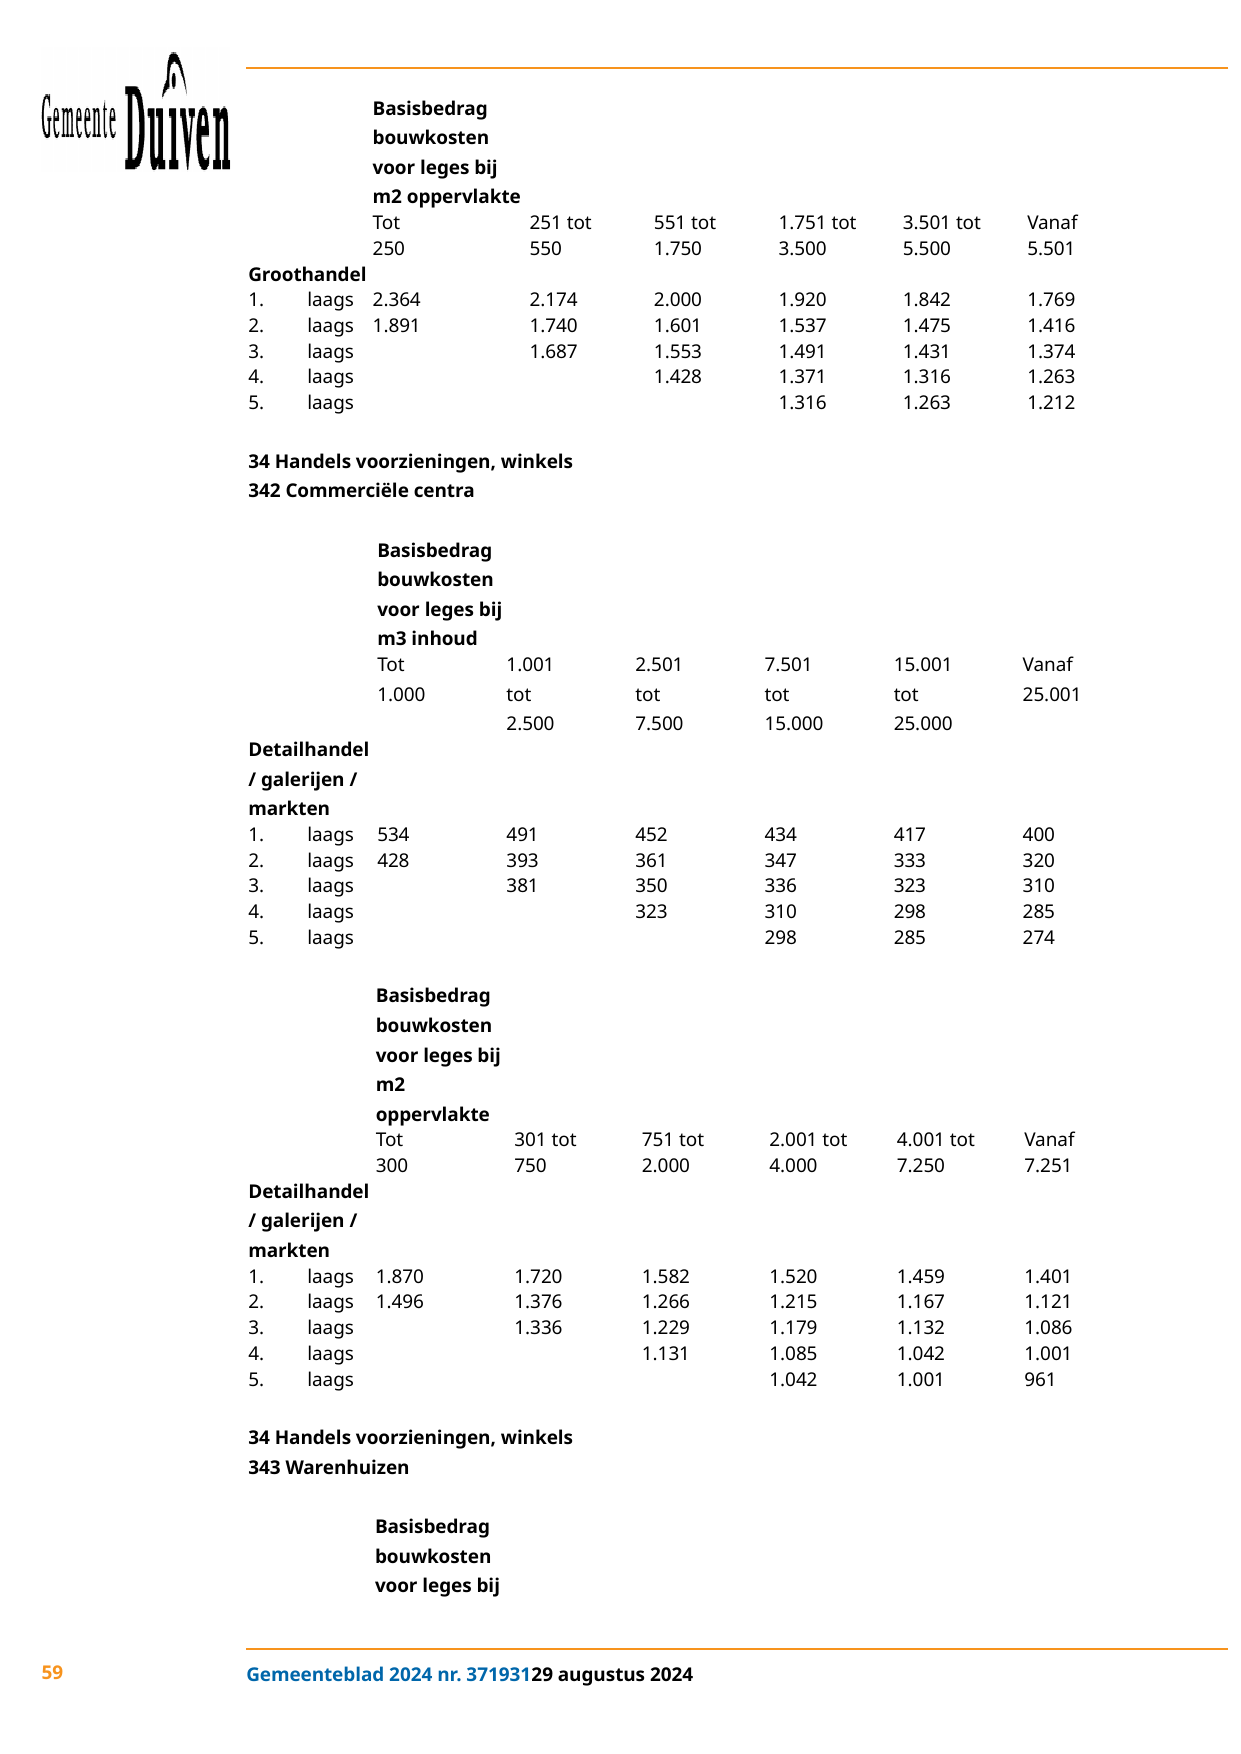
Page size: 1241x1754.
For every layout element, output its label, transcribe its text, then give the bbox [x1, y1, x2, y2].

table_cell 1.431 [903, 338, 1027, 364]
table_cell 1.920 [778, 286, 903, 312]
table_cell [373, 364, 529, 389]
table_cell [1023, 736, 1152, 821]
table_cell Tot [373, 209, 529, 235]
table_cell [376, 1366, 514, 1392]
table_cell 1.720 [514, 1263, 642, 1289]
table_cell [642, 1366, 769, 1392]
table_cell 1.085 [769, 1340, 897, 1366]
table_cell 15.001 tot 25.000 [894, 651, 1022, 736]
table_cell 250 [373, 235, 529, 261]
table_cell [769, 1178, 897, 1263]
table_cell [377, 898, 506, 924]
table_cell [642, 1178, 769, 1263]
table_cell 1.132 [897, 1315, 1024, 1340]
table_cell [248, 1153, 376, 1178]
table_header Basisbedrag bouwkosten voor leges bij [375, 1513, 518, 1598]
table_cell 3.501 tot [903, 209, 1027, 235]
table_cell laags [248, 873, 377, 898]
table_cell 251 tot [529, 209, 654, 235]
table_cell 310 [764, 898, 893, 924]
table_cell 1.215 [769, 1289, 897, 1314]
table_cell [514, 1366, 642, 1392]
table_cell 336 [764, 873, 893, 898]
table_cell Vanaf [1027, 209, 1152, 235]
table_cell 1.769 [1027, 286, 1152, 312]
table_cell 750 [514, 1153, 642, 1178]
table_header Basisbedrag bouwkosten voor leges bij m2 oppervlakte [373, 95, 529, 209]
table_cell 1.416 [1027, 312, 1152, 338]
table_cell 1.371 [778, 364, 903, 389]
table_cell 1.212 [1027, 389, 1152, 415]
table_cell Detailhandel / galerijen / markten [248, 1178, 376, 1263]
table_cell 1.229 [642, 1315, 769, 1340]
table_cell 310 [1023, 873, 1152, 898]
table_cell 5.501 [1027, 235, 1152, 261]
table_cell 1.001 [897, 1366, 1024, 1392]
table_cell 1.001 tot 2.500 [506, 651, 635, 736]
table_cell [529, 389, 654, 415]
table_cell 1.086 [1024, 1315, 1152, 1340]
table_cell 1.336 [514, 1315, 642, 1340]
table_cell 361 [635, 847, 764, 872]
table_cell 1.263 [1027, 364, 1152, 389]
table_cell 417 [894, 821, 1022, 847]
table_cell laags [248, 1340, 376, 1366]
table_cell 1.401 [1024, 1263, 1152, 1289]
table_cell 1.316 [903, 364, 1027, 389]
table_cell laags [248, 1366, 376, 1392]
table_cell 1.870 [376, 1263, 514, 1289]
table_cell [506, 898, 635, 924]
table_cell Detailhandel / galerijen / markten [248, 736, 377, 821]
text 34 Handels voorzieningen, winkels [248, 1424, 1152, 1450]
table_cell [248, 209, 372, 235]
table_cell 1.459 [897, 1263, 1024, 1289]
table_cell 1.751 tot [778, 209, 903, 235]
table_cell 1.750 [654, 235, 778, 261]
table_cell 428 [377, 847, 506, 872]
table_cell 2.501 tot 7.500 [635, 651, 764, 736]
table_cell laags [248, 389, 372, 415]
table_cell 1.001 [1024, 1340, 1152, 1366]
text 34 Handels voorzieningen, winkels [248, 448, 1152, 474]
table_cell 381 [506, 873, 635, 898]
table_cell [377, 873, 506, 898]
table_cell 1.842 [903, 286, 1027, 312]
table_header [248, 983, 376, 1127]
table_header Basisbedrag bouwkosten voor leges bij m3 inhoud [377, 537, 506, 651]
table_cell [514, 1178, 642, 1263]
table_cell 1.042 [897, 1340, 1024, 1366]
table_cell 1.537 [778, 312, 903, 338]
table_cell 1.740 [529, 312, 654, 338]
table_cell [894, 736, 1022, 821]
table_cell 1.316 [778, 389, 903, 415]
table_cell 333 [894, 847, 1022, 872]
table_cell [897, 1178, 1024, 1263]
table_cell 274 [1023, 924, 1152, 950]
table_cell laags [248, 821, 377, 847]
table_cell [778, 261, 903, 286]
table_cell 2.001 tot [769, 1127, 897, 1152]
table_cell 1.496 [376, 1289, 514, 1314]
table_cell 1.553 [654, 338, 778, 364]
table_cell 298 [764, 924, 893, 950]
table_cell Vanaf 25.001 [1023, 651, 1152, 736]
table_header [248, 537, 377, 651]
table_cell laags [248, 364, 372, 389]
table_cell [529, 364, 654, 389]
table_cell 300 [376, 1153, 514, 1178]
table_cell 434 [764, 821, 893, 847]
text 342 Commerciële centra [248, 477, 1152, 503]
table_cell 1.263 [903, 389, 1027, 415]
table_cell [635, 736, 764, 821]
table_cell Tot [376, 1127, 514, 1152]
table_cell 4.001 tot [897, 1127, 1024, 1152]
table_cell 961 [1024, 1366, 1152, 1392]
table_cell [248, 1127, 376, 1152]
table_cell 1.520 [769, 1263, 897, 1289]
table_cell [377, 924, 506, 950]
table_cell 452 [635, 821, 764, 847]
table_cell 1.167 [897, 1289, 1024, 1314]
table_cell 1.687 [529, 338, 654, 364]
table_cell [376, 1178, 514, 1263]
table_cell 2.364 [373, 286, 529, 312]
table_cell 534 [377, 821, 506, 847]
table_cell 285 [1023, 898, 1152, 924]
table_cell 550 [529, 235, 654, 261]
table_cell [1027, 261, 1152, 286]
table_cell laags [248, 286, 372, 312]
table_cell 7.501 tot 15.000 [764, 651, 893, 736]
table_cell 1.891 [373, 312, 529, 338]
table_cell [764, 736, 893, 821]
table_cell 350 [635, 873, 764, 898]
table_cell 1.374 [1027, 338, 1152, 364]
table_cell [529, 261, 654, 286]
table_cell [635, 924, 764, 950]
table_cell 298 [894, 898, 1022, 924]
table_cell Groothandel [248, 261, 372, 286]
table_cell 323 [635, 898, 764, 924]
table_cell 285 [894, 924, 1022, 950]
picture [41, 47, 231, 172]
table_cell 2.000 [642, 1153, 769, 1178]
table_cell [654, 261, 778, 286]
table_cell 1.428 [654, 364, 778, 389]
table_cell 2.000 [654, 286, 778, 312]
table_cell 491 [506, 821, 635, 847]
table_cell [376, 1315, 514, 1340]
table_header [248, 1513, 375, 1598]
table_cell 4.000 [769, 1153, 897, 1178]
table_cell 1.266 [642, 1289, 769, 1314]
table_cell [1024, 1178, 1152, 1263]
table_cell [506, 924, 635, 950]
table_cell [903, 261, 1027, 286]
table_cell [514, 1340, 642, 1366]
table_cell laags [248, 312, 372, 338]
table_cell 2.174 [529, 286, 654, 312]
table_cell Tot 1.000 [377, 651, 506, 736]
table_cell 5.500 [903, 235, 1027, 261]
table_cell 1.582 [642, 1263, 769, 1289]
table_cell 551 tot [654, 209, 778, 235]
table_cell 3.500 [778, 235, 903, 261]
table_header [248, 95, 372, 209]
table_cell 1.121 [1024, 1289, 1152, 1314]
table_cell 320 [1023, 847, 1152, 872]
table_cell 393 [506, 847, 635, 872]
table_cell [654, 389, 778, 415]
text 343 Warenhuizen [248, 1454, 1152, 1480]
table_cell laags [248, 1315, 376, 1340]
table_cell [373, 389, 529, 415]
table_cell laags [248, 338, 372, 364]
table_cell 7.251 [1024, 1153, 1152, 1178]
table_cell 1.475 [903, 312, 1027, 338]
table_cell 1.491 [778, 338, 903, 364]
table_cell 301 tot [514, 1127, 642, 1152]
table_cell laags [248, 924, 377, 950]
table_cell 347 [764, 847, 893, 872]
table_cell 400 [1023, 821, 1152, 847]
table_cell 1.601 [654, 312, 778, 338]
table_cell 1.131 [642, 1340, 769, 1366]
table_cell [376, 1340, 514, 1366]
table_cell 323 [894, 873, 1022, 898]
table_cell laags [248, 898, 377, 924]
table_cell [506, 736, 635, 821]
table_cell 1.179 [769, 1315, 897, 1340]
table_cell laags [248, 1263, 376, 1289]
table_cell [373, 261, 529, 286]
table_cell laags [248, 1289, 376, 1314]
table_cell Vanaf [1024, 1127, 1152, 1152]
table_cell 1.376 [514, 1289, 642, 1314]
table_header Basisbedrag bouwkosten voor leges bij m2 oppervlakte [376, 983, 514, 1127]
table_cell 751 tot [642, 1127, 769, 1152]
table_cell [248, 235, 372, 261]
table_cell [248, 651, 377, 736]
table_cell [377, 736, 506, 821]
table_cell 7.250 [897, 1153, 1024, 1178]
table_cell laags [248, 847, 377, 872]
table_cell 1.042 [769, 1366, 897, 1392]
table_cell [373, 338, 529, 364]
